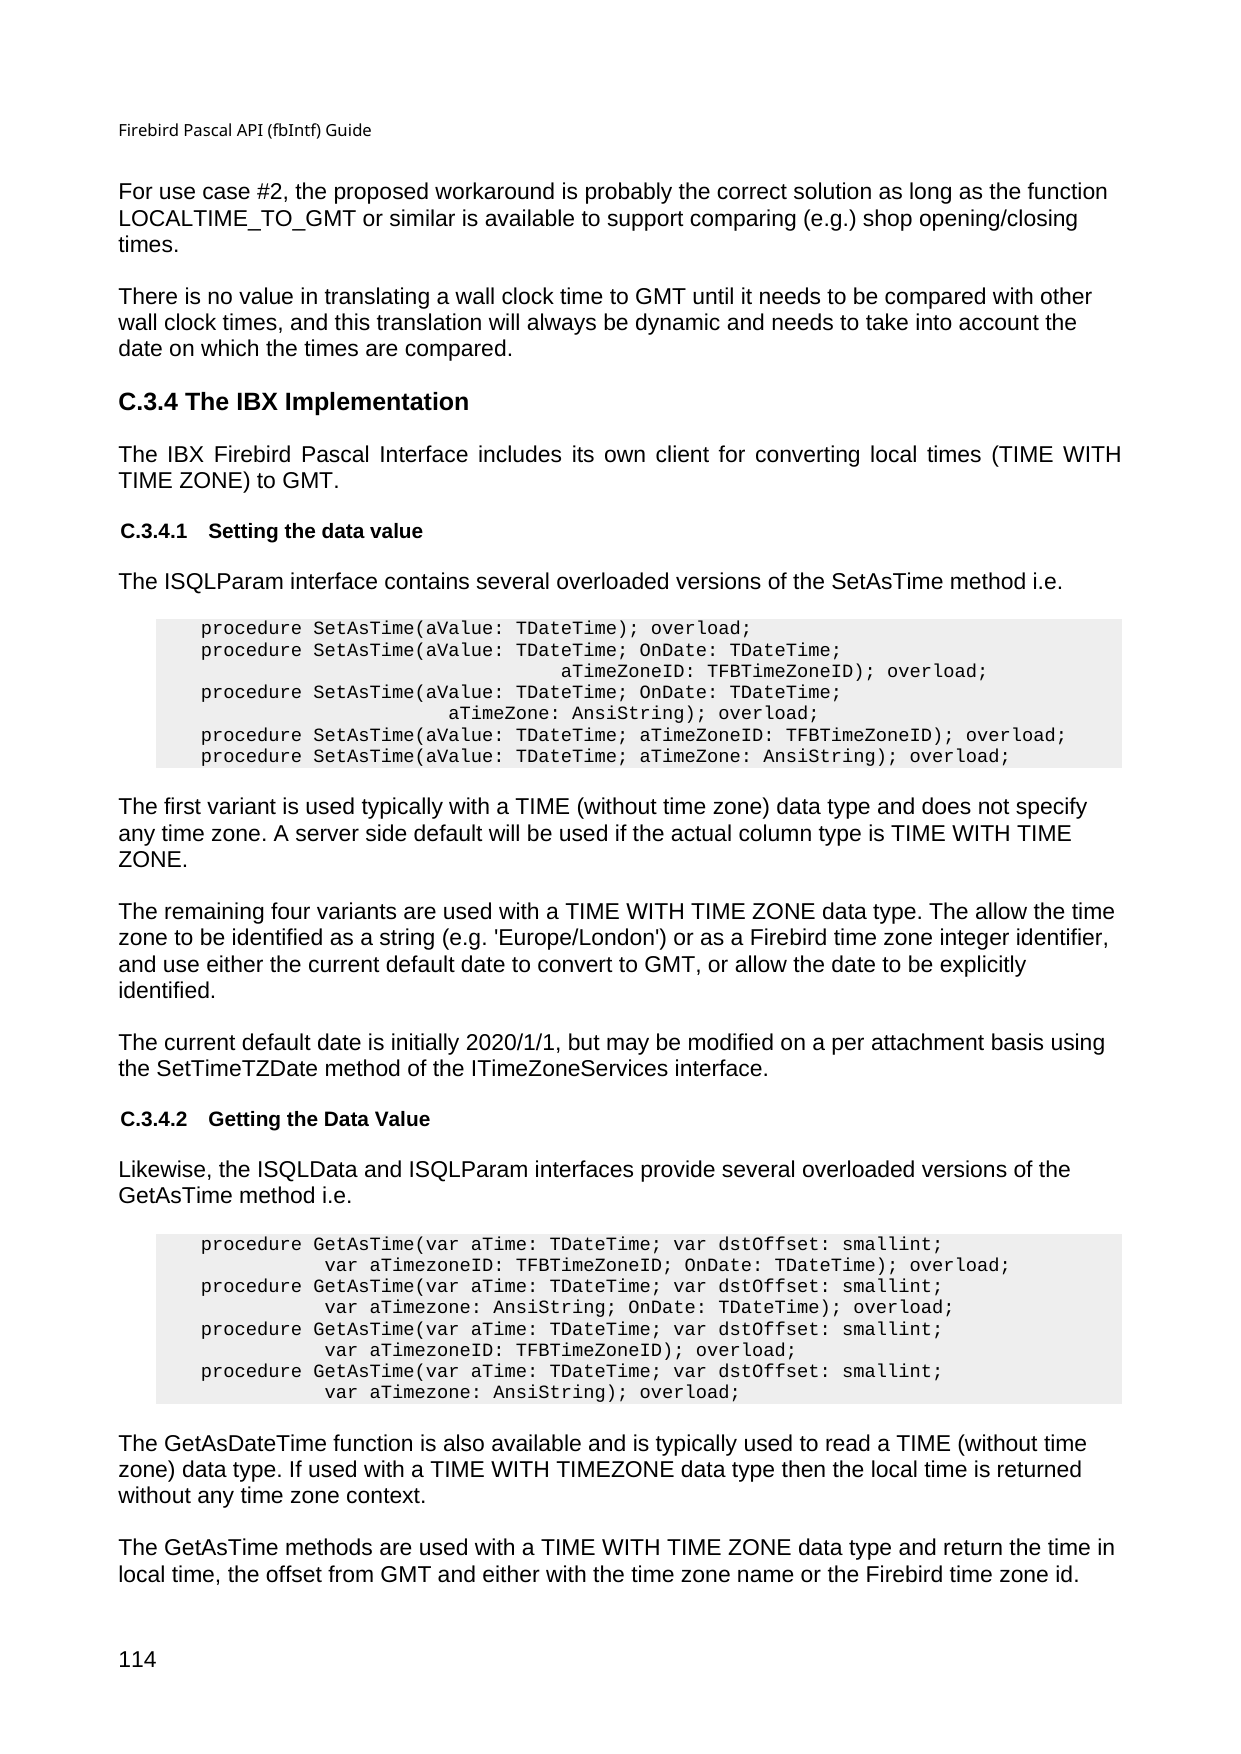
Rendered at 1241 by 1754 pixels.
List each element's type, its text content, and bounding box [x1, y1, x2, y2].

text The first variant is used typically with a TIME (without time zone) data type and does not specify any time zone. A server side default will be used if the actual column type is TIME WITH TIME ZONE. [118, 793, 1122, 872]
list Getting the Data Value [118, 1107, 1122, 1131]
text The GetAsTime methods are used with a TIME WITH TIME ZONE data type and return the time in local time, the offset from GMT and either with the time zone name or the Firebird time zone id. [118, 1534, 1122, 1587]
text procedure SetAsTime(aValue: TDateTime; aTimeZone: AnsiString); overload; [156, 747, 1122, 768]
text procedure SetAsTime(aValue: TDateTime); overload; [156, 619, 1122, 640]
list Setting the data value [118, 519, 1122, 543]
text procedure GetAsTime(var aTime: TDateTime; var dstOffset: smallint; var aTimezone: AnsiString; OnDate: TDateTime); overload; [156, 1277, 1122, 1319]
text The IBX Firebird Pascal Interface includes its own client for converting local times (TIME WITH TIME ZONE) to GMT. [118, 441, 1122, 494]
text Likewise, the ISQLData and ISQLParam interfaces provide several overloaded versions of the GetAsTime method i.e. [118, 1156, 1122, 1209]
text The ISQLParam interface contains several overloaded versions of the SetAsTime method i.e. [118, 568, 1122, 594]
text procedure GetAsTime(var aTime: TDateTime; var dstOffset: smallint; var aTimezone: AnsiString); overload; [156, 1362, 1122, 1404]
text There is no value in translating a wall clock time to GMT until it needs to be compared with other wall clock times, and this translation will always be dynamic and needs to take into account the date on which the times are compared. [118, 283, 1122, 362]
text procedure GetAsTime(var aTime: TDateTime; var dstOffset: smallint; var aTimezoneID: TFBTimeZoneID; OnDate: TDateTime); overload; [156, 1234, 1122, 1277]
text procedure SetAsTime(aValue: TDateTime; aTimeZoneID: TFBTimeZoneID); overload; [156, 725, 1122, 747]
text procedure GetAsTime(var aTime: TDateTime; var dstOffset: smallint; var aTimezoneID: TFBTimeZoneID); overload; [156, 1319, 1122, 1362]
text procedure SetAsTime(aValue: TDateTime; OnDate: TDateTime; aTimeZone: AnsiString); overload; [156, 683, 1122, 725]
text The GetAsDateTime function is also available and is typically used to read a TIME (without time zone) data type. If used with a TIME WITH TIMEZONE data type then the local time is returned without any time zone context. [118, 1430, 1122, 1509]
text procedure SetAsTime(aValue: TDateTime; OnDate: TDateTime; aTimeZoneID: TFBTimeZoneID); overload; [156, 640, 1122, 683]
text The current default date is initially 2020/1/1, but may be modified on a per attachment basis using the SetTimeTZDate method of the ITimeZoneServices interface. [118, 1029, 1122, 1082]
subtitle The IBX Implementation [118, 387, 1122, 416]
text The remaining four variants are used with a TIME WITH TIME ZONE data type. The allow the time zone to be identified as a string (e.g. 'Europe/London') or as a Firebird time zone integer identifier, and use either the current default date to convert to GMT, or allow the date to be explicitly identified. [118, 898, 1122, 1003]
text For use case #2, the proposed workaround is probably the correct solution as long as the function LOCALTIME_TO_GMT or similar is available to support comparing (e.g.) shop opening/closing times. [118, 178, 1122, 257]
